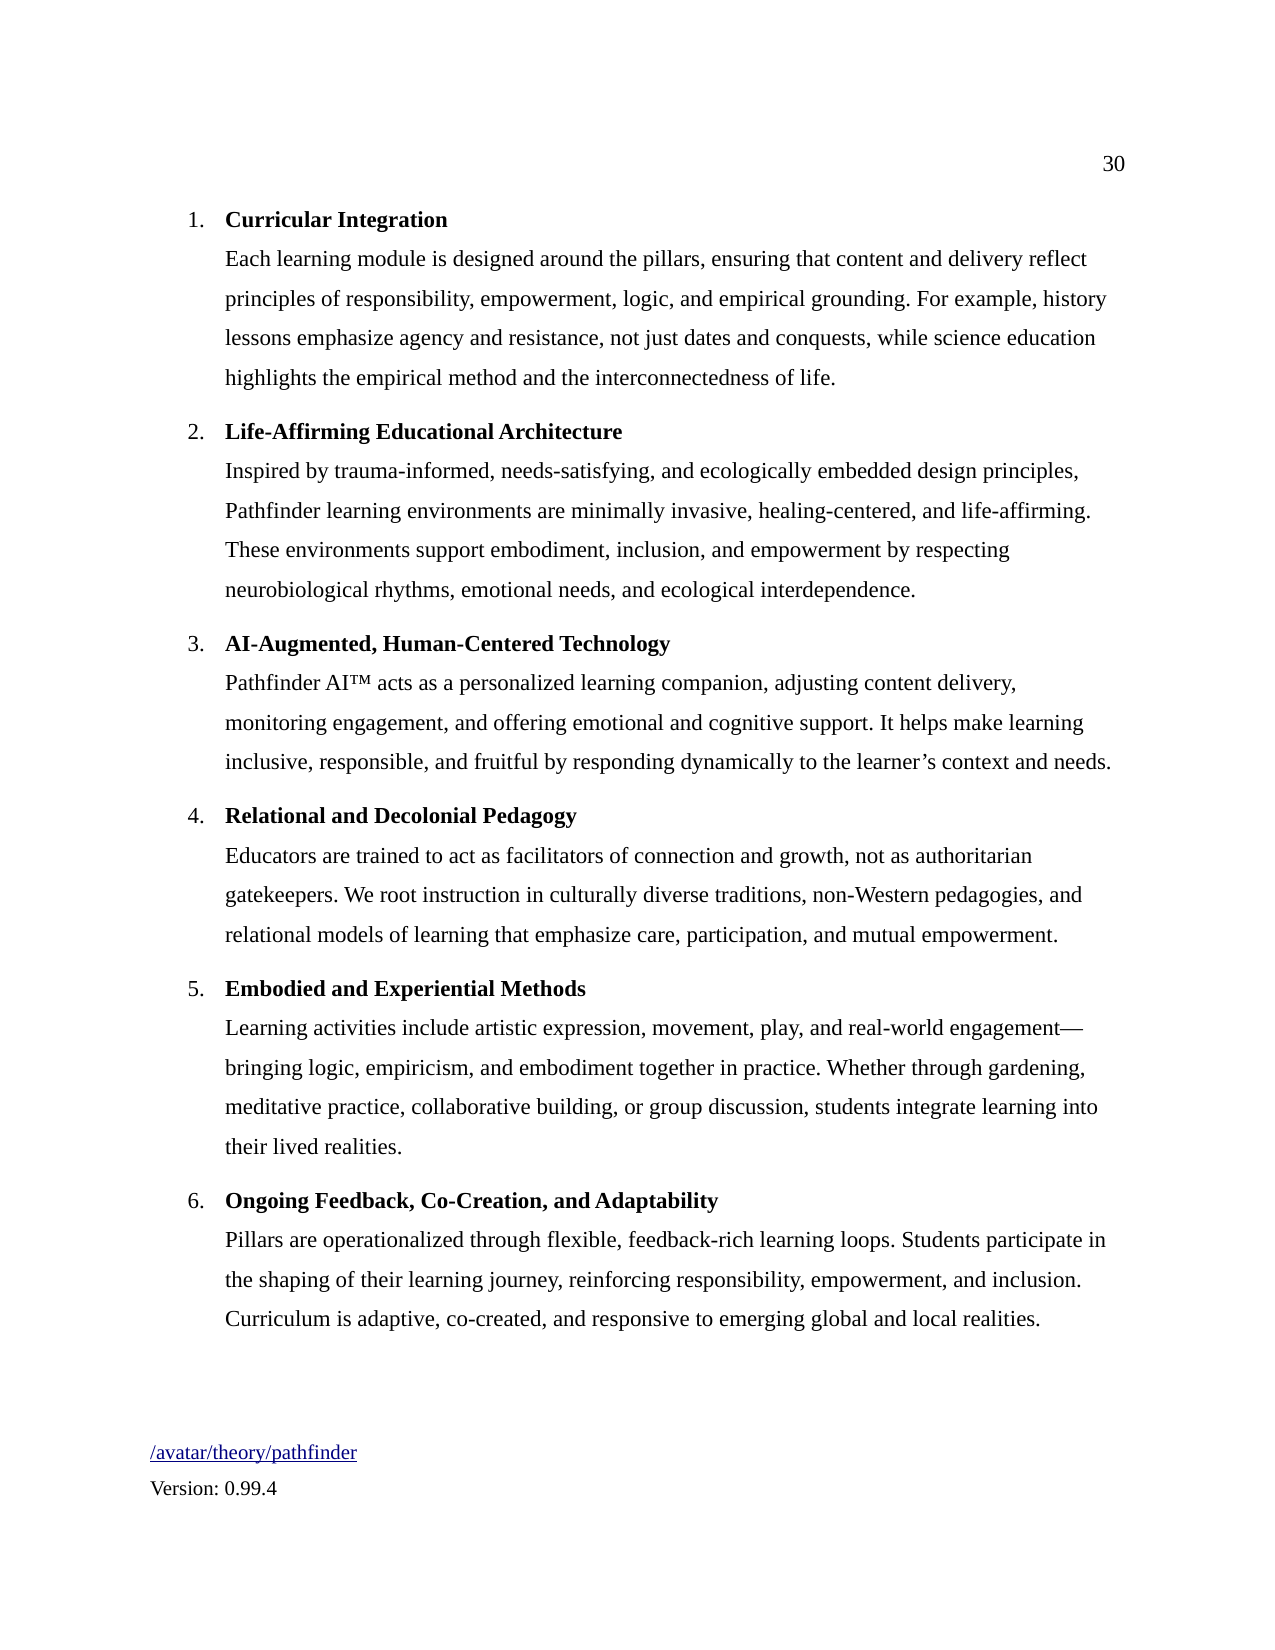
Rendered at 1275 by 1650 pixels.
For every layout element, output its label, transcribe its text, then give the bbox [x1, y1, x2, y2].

list Life-Affirming Educational Architecture Inspired by trauma-informed, needs-satisfying, and ecologically embedded design principles, Pathfinder learning environments are minimally invasive, healing-centered, and life-affirming. These environments support embodiment, inclusion, and empowerment by respecting neurobiological rhythms, emotional needs, and ecological interdependence. [187, 418, 1125, 602]
list Embodied and Experiential Methods Learning activities include artistic expression, movement, play, and real-world engagement—bringing logic, empiricism, and embodiment together in practice. Whether through gardening, meditative practice, collaborative building, or group discussion, students integrate learning into their lived realities. [187, 975, 1125, 1159]
list Relational and Decolonial Pedagogy Educators are trained to act as facilitators of connection and growth, not as authoritarian gatekeepers. We root instruction in culturally diverse traditions, non-Western pedagogies, and relational models of learning that emphasize care, participation, and mutual empowerment. [187, 802, 1125, 947]
list Ongoing Feedback, Co-Creation, and Adaptability Pillars are operationalized through flexible, feedback-rich learning loops. Students participate in the shaping of their learning journey, reinforcing responsibility, empowerment, and inclusion. Curriculum is adaptive, co-created, and responsive to emerging global and local realities. [187, 1187, 1125, 1332]
list AI-Augmented, Human-Centered Technology Pathfinder AI™ acts as a personalized learning companion, adjusting content delivery, monitoring engagement, and offering emotional and cognitive support. It helps make learning inclusive, responsible, and fruitful by responding dynamically to the learner’s context and needs. [187, 630, 1125, 774]
list Curricular Integration Each learning module is designed around the pillars, ensuring that content and delivery reflect principles of responsibility, empowerment, logic, and empirical grounding. For example, history lessons emphasize agency and resistance, not just dates and conquests, while science education highlights the empirical method and the interconnectedness of life. [187, 206, 1125, 390]
